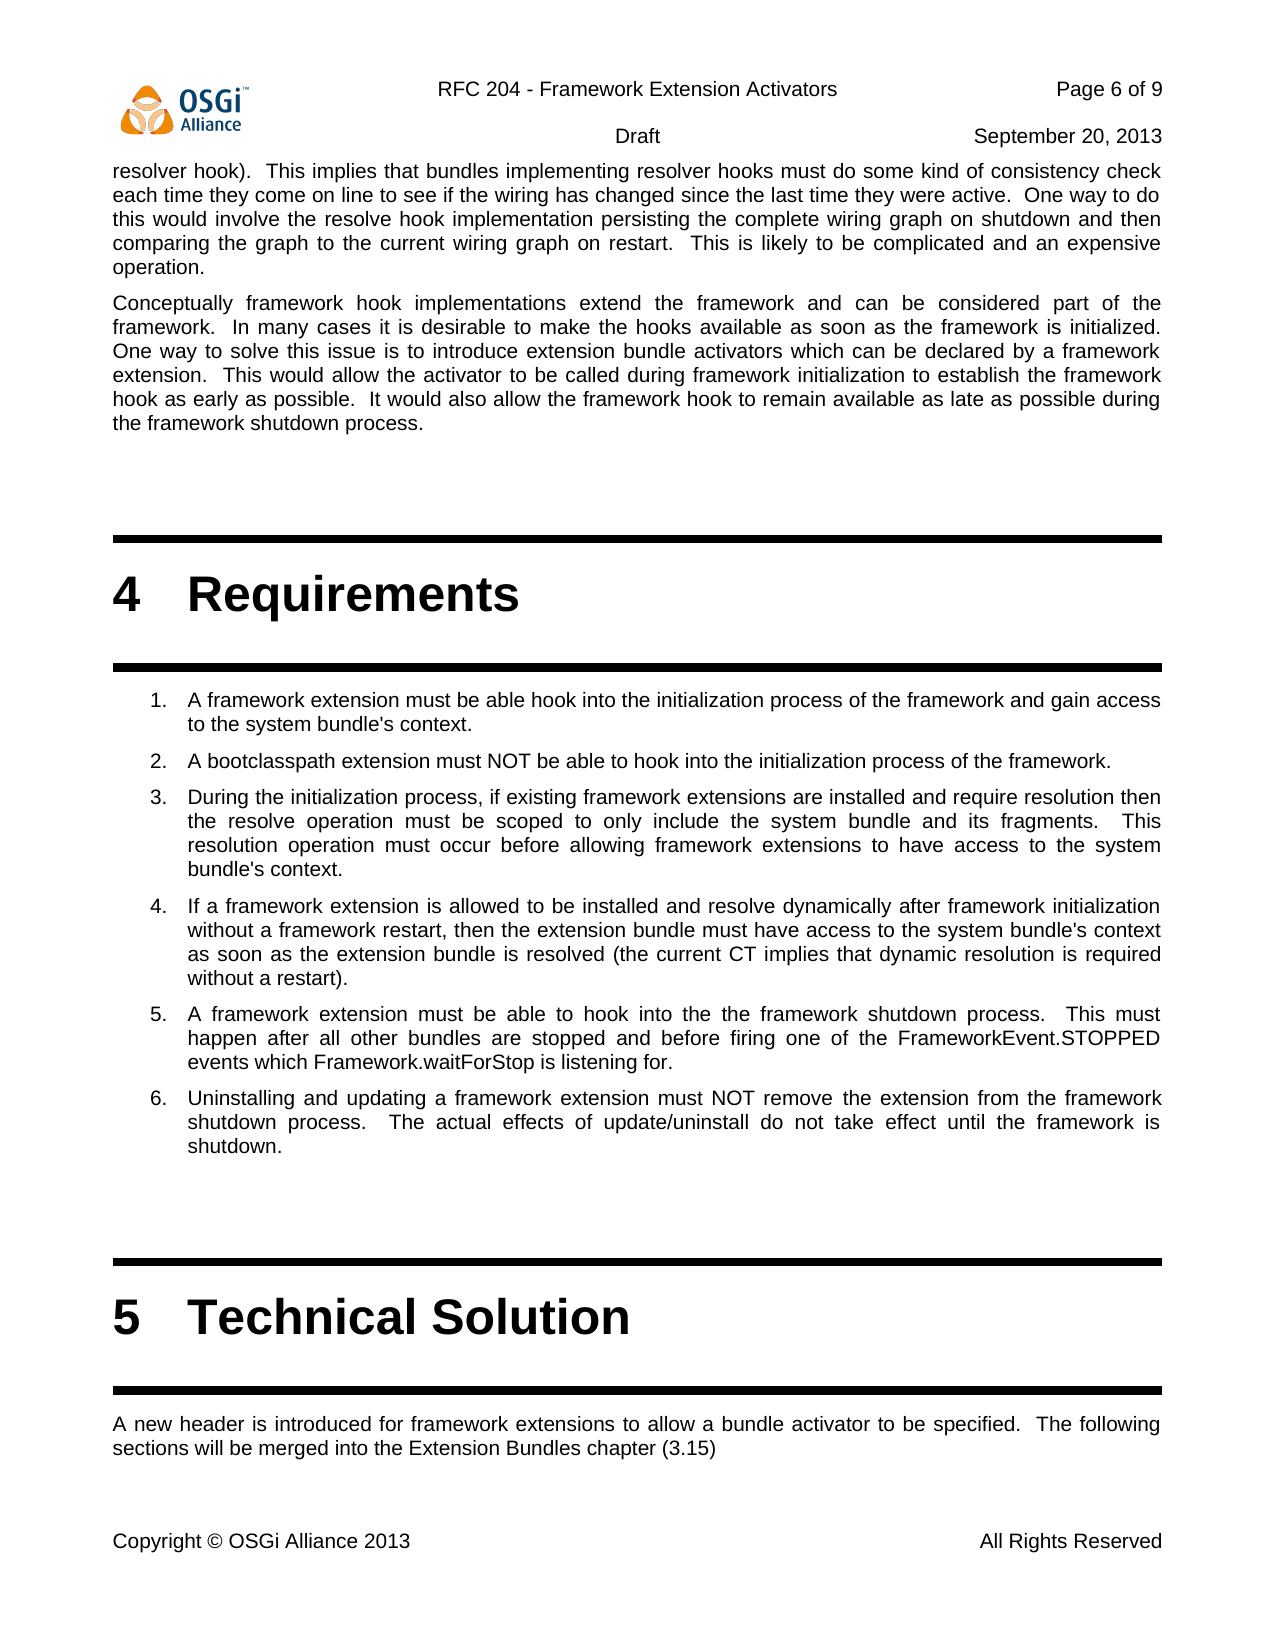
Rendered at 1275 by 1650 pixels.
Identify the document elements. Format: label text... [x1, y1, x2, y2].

text A new header is introduced for framework extensions to allow a bundle activator to be specified. The following sections will be merged into the Extension Bundles chapter (3.15) [112, 1411, 1162, 1459]
list Uninstalling and updating a framework extension must NOT remove the extension from the framework shutdown process. The actual effects of update/uninstall do not take effect until the framework is shutdown. [150, 1086, 1162, 1158]
list A bootclasspath extension must NOT be able to hook into the initialization process of the framework. [150, 749, 1162, 773]
picture [113, 78, 257, 142]
list A framework extension must be able to hook into the the framework shutdown process. This must happen after all other bundles are stopped and before firing one of the FrameworkEvent.STOPPED events which Framework.waitForStop is listening for. [150, 1002, 1162, 1074]
subtitle Requirements [112, 536, 1162, 672]
subtitle Technical Solution [112, 1259, 1162, 1395]
text resolver hook). This implies that bundles implementing resolver hooks must do some kind of consistency check each time they come on line to see if the wiring has changed since the last time they were active. One way to do this would involve the resolve hook implementation persisting the complete wiring graph on shutdown and then comparing the graph to the current wiring graph on restart. This is likely to be complicated and an expensive operation. [112, 159, 1162, 279]
list During the initialization process, if existing framework extensions are installed and require resolution then the resolve operation must be scoped to only include the system bundle and its fragments. This resolution operation must occur before allowing framework extensions to have access to the system bundle's context. [150, 785, 1162, 881]
list A framework extension must be able hook into the initialization process of the framework and gain access to the system bundle's context. [150, 688, 1162, 736]
text Conceptually framework hook implementations extend the framework and can be considered part of the framework. In many cases it is desirable to make the hooks available as soon as the framework is initialized. One way to solve this issue is to introduce extension bundle activators which can be declared by a framework extension. This would allow the activator to be called during framework initialization to establish the framework hook as early as possible. It would also allow the framework hook to remain available as late as possible during the framework shutdown process. [112, 291, 1162, 435]
list If a framework extension is allowed to be installed and resolve dynamically after framework initialization without a framework restart, then the extension bundle must have access to the system bundle's context as soon as the extension bundle is resolved (the current CT implies that dynamic resolution is required without a restart). [150, 893, 1162, 989]
